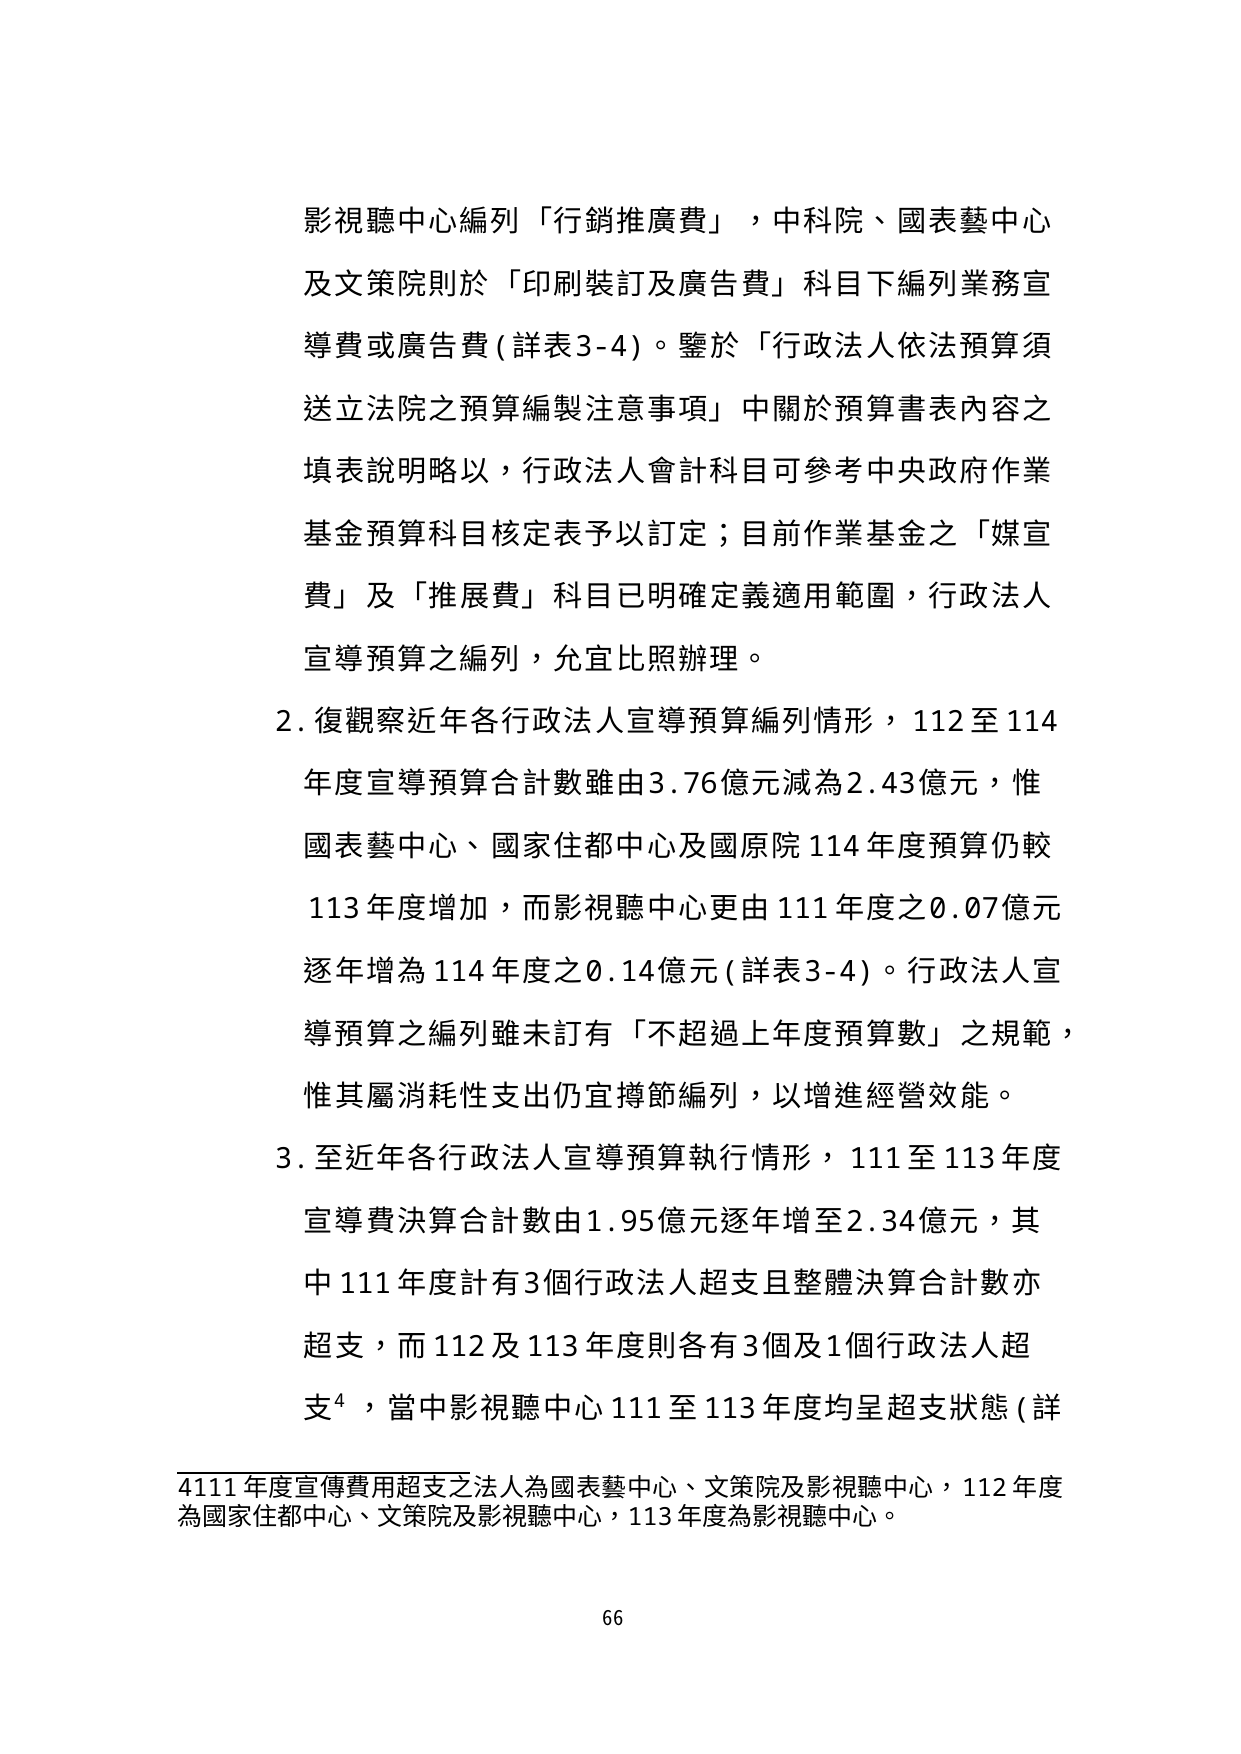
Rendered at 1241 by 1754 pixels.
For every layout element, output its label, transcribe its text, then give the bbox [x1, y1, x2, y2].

text 2.復觀察近年各行政法人宣導預算編列情形，112至114年度宣導預算合計數雖由3.76億元減為2.43億元，惟國表藝中心、國家住都中心及國原院114年度預算仍較113年度增加，而影視聽中心更由111年度之0.07億元逐年增為114年度之0.14億元(詳表3-4)。行政法人宣導預算之編列雖未訂有「不超過上年度預算數」之規範，惟其屬消耗性支出仍宜撙節編列，以增進經營效能。 [266, 677, 1063, 1115]
text 影視聽中心編列「行銷推廣費」，中科院、國表藝中心及文策院則於「印刷裝訂及廣告費」科目下編列業務宣導費或廣告費(詳表3-4)。鑒於「行政法人依法預算須送立法院之預算編製注意事項」中關於預算書表內容之填表說明略以，行政法人會計科目可參考中央政府作業基金預算科目核定表予以訂定；目前作業基金之「媒宣費」及「推展費」科目已明確定義適用範圍，行政法人宣導預算之編列，允宜比照辦理。 [266, 177, 1063, 677]
text 111年度宣傳費用超支之法人為國表藝中心、文策院及影視聽中心，112年度為國家住都中心、文策院及影視聽中心，113年度為影視聽中心。 [177, 1473, 1063, 1532]
text 3.至近年各行政法人宣導預算執行情形，111至113年度宣導費決算合計數由1.95億元逐年增至2.34億元，其中111年度計有3個行政法人超支且整體決算合計數亦超支，而112及113年度則各有3個及1個行政法人超支，當中影視聽中心111至113年度均呈超支狀態(詳 [266, 1115, 1063, 1427]
